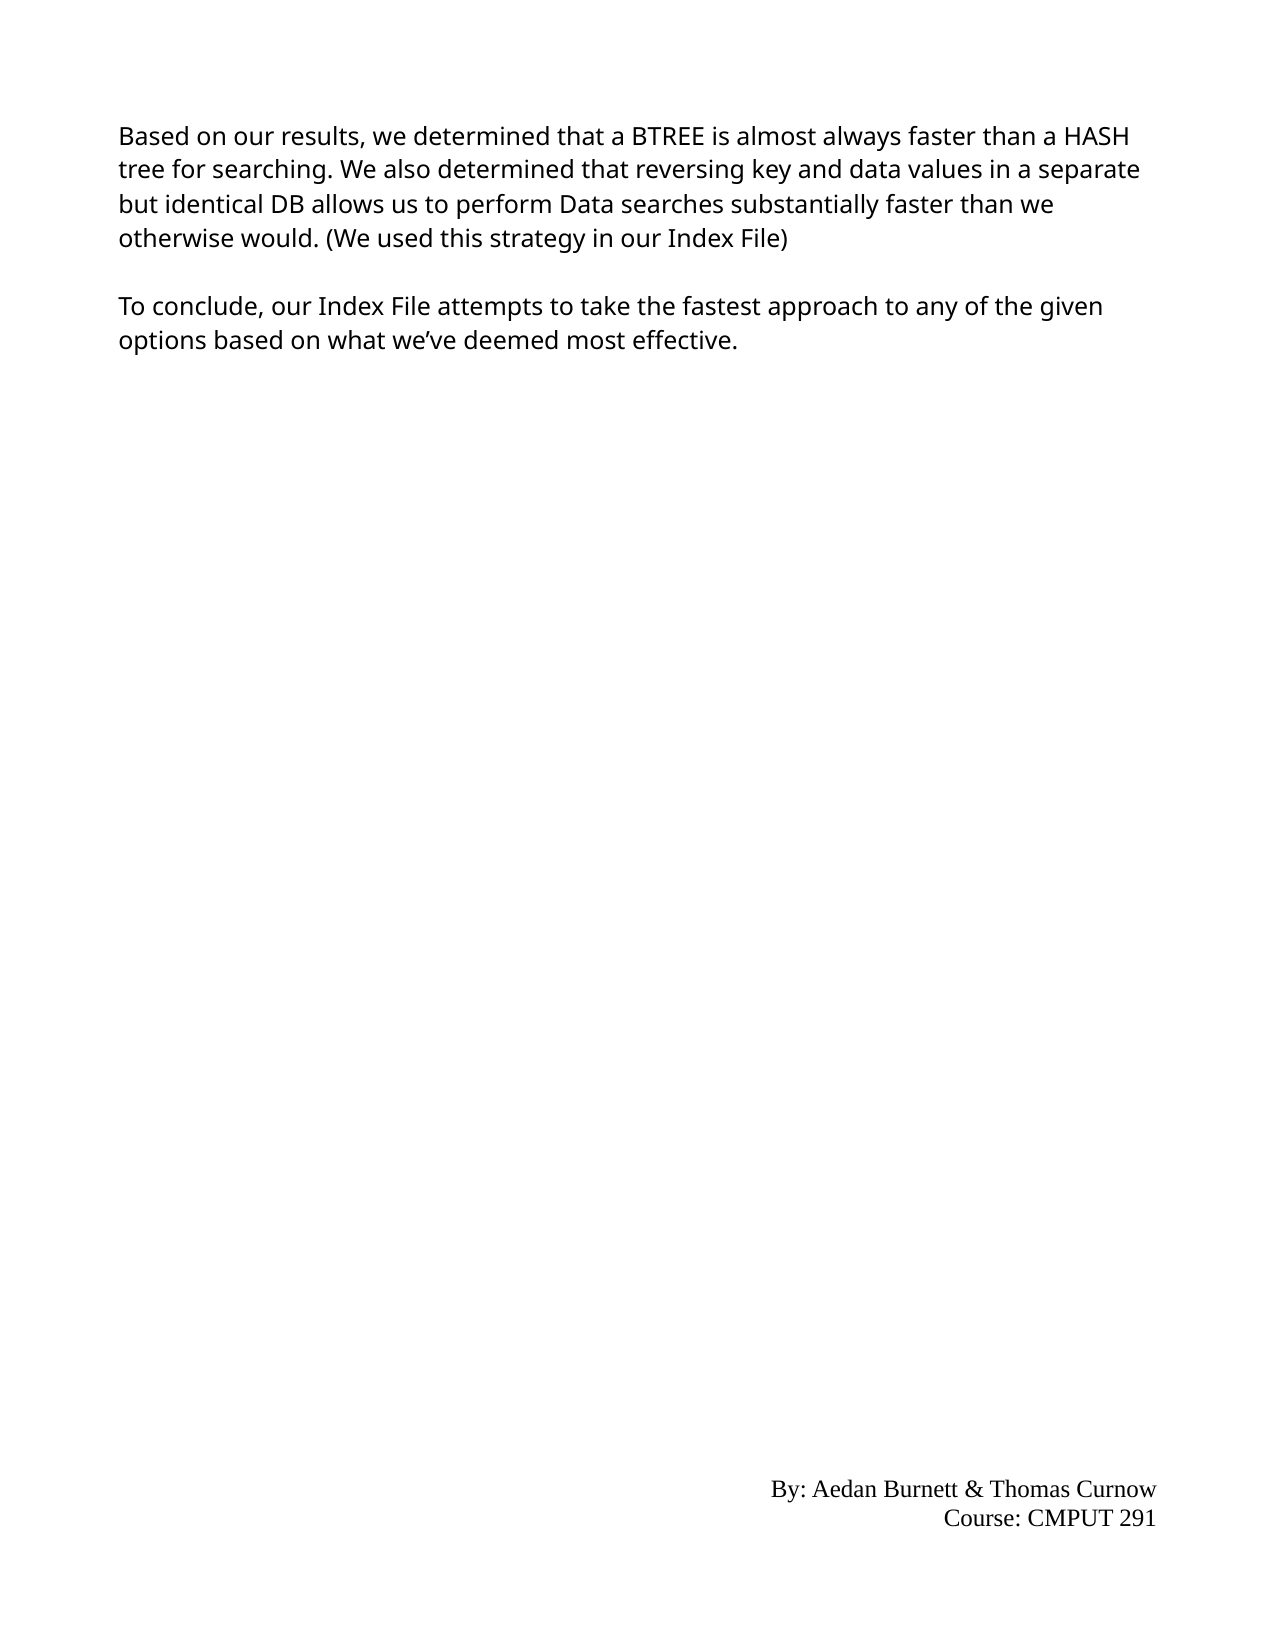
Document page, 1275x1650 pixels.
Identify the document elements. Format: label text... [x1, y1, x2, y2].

text To conclude, our Index File attempts to take the fastest approach to any of the given options based on what we’ve deemed most effective. [118, 288, 1157, 357]
text Based on our results, we determined that a BTREE is almost always faster than a HASH tree for searching. We also determined that reversing key and data values in a separate but identical DB allows us to perform Data searches substantially faster than we otherwise would. (We used this strategy in our Index File) [118, 118, 1157, 254]
